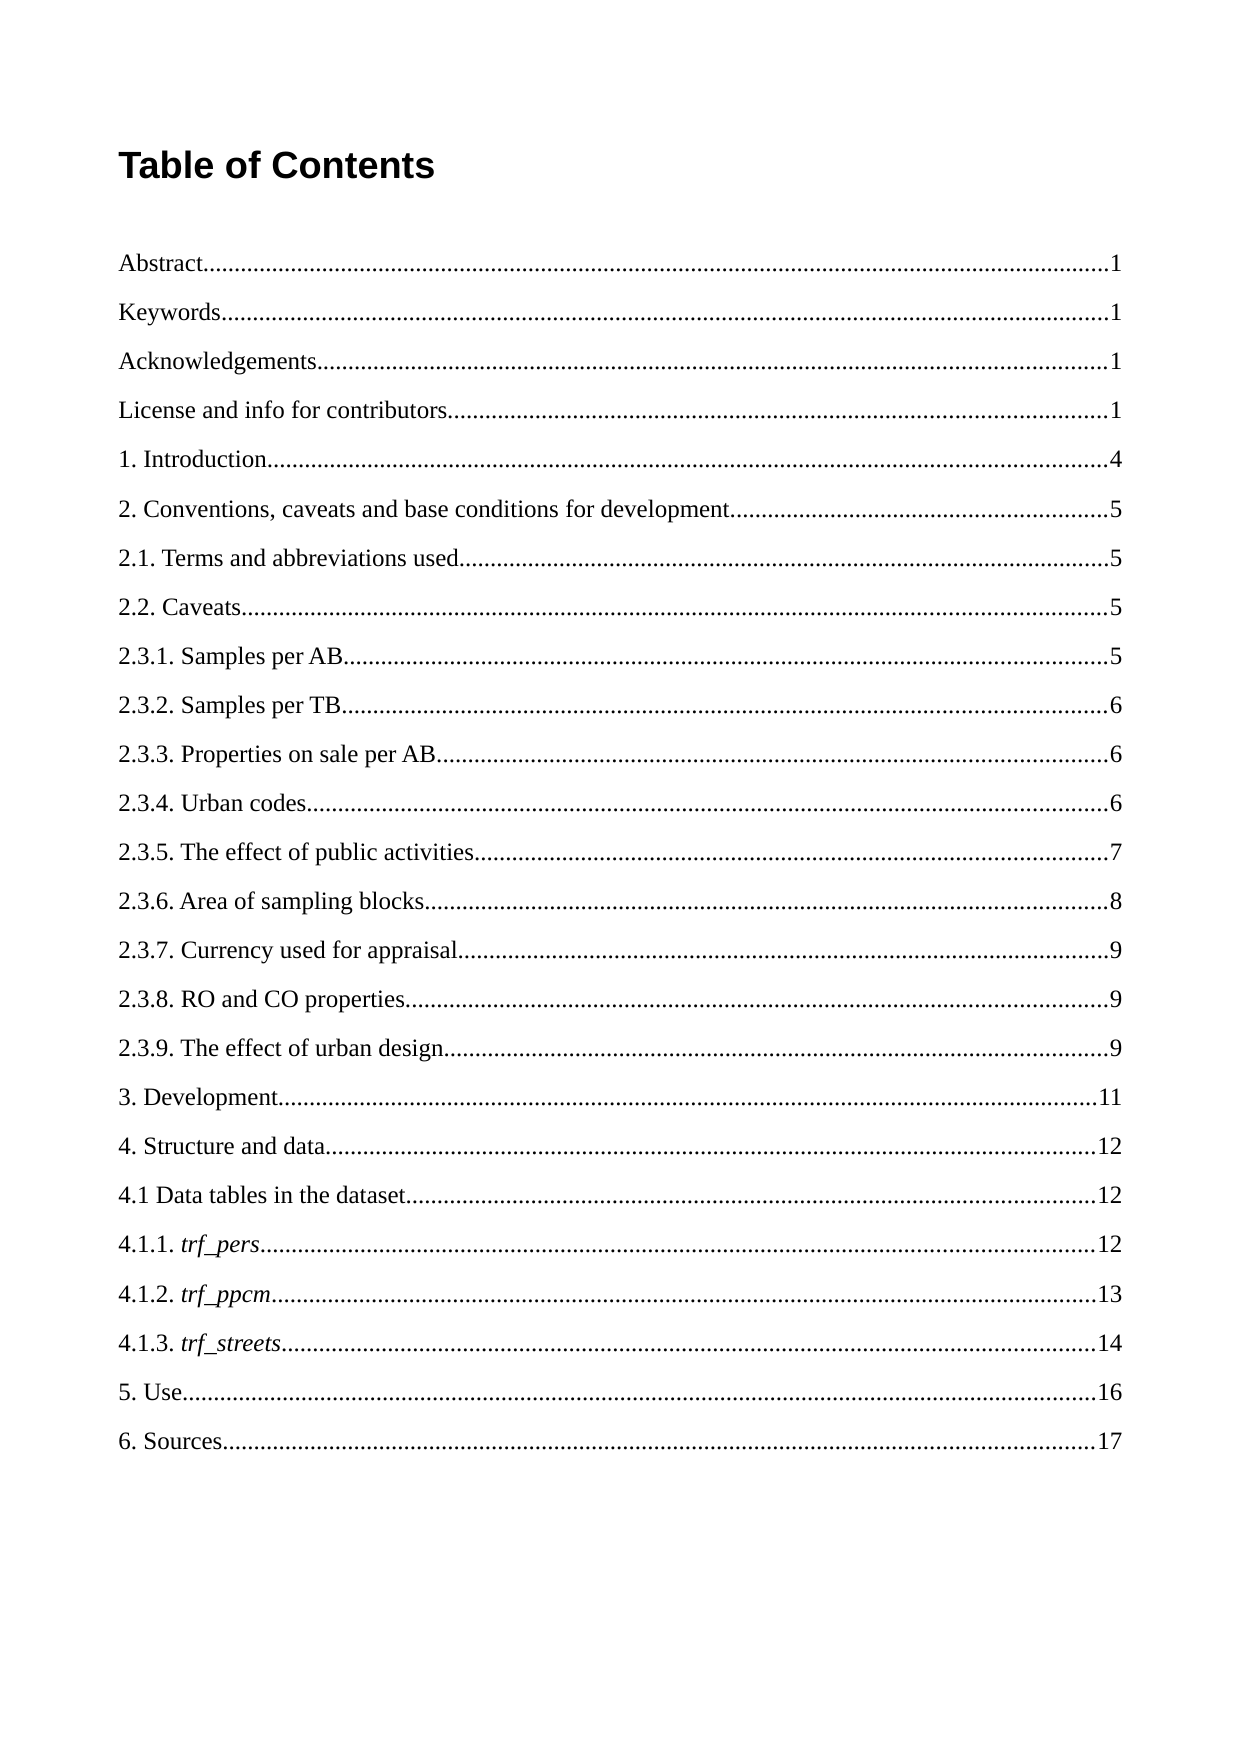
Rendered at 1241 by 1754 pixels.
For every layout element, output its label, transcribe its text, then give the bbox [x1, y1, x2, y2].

text 2.3.2. Samples per TB. 6 [118, 690, 1122, 719]
text Acknowledgements. 1 [118, 346, 1122, 375]
text 6. Sources. 17 [118, 1426, 1122, 1454]
text 2.3.5. The effect of public activities. 7 [118, 837, 1122, 866]
text 2.3.7. Currency used for appraisal. 9 [118, 935, 1122, 964]
text 2.1. Terms and abbreviations used. 5 [118, 543, 1122, 571]
subtitle Table of Contents [118, 143, 1122, 187]
text 5. Use. 16 [118, 1377, 1122, 1406]
text 4.1.3. trf_streets 14 [118, 1328, 1122, 1356]
text 4.1.1. trf_pers 12 [118, 1229, 1122, 1258]
text Abstract. 1 [118, 248, 1122, 277]
text 2.2. Caveats. 5 [118, 592, 1122, 621]
text Keywords. 1 [118, 297, 1122, 326]
text 2.3.9. The effect of urban design. 9 [118, 1033, 1122, 1062]
text 4.1.2. trf_ppcm 13 [118, 1279, 1122, 1307]
text 3. Development. 11 [118, 1082, 1122, 1111]
text 2.3.4. Urban codes. 6 [118, 788, 1122, 817]
text 2.3.1. Samples per AB. 5 [118, 641, 1122, 669]
text 4. Structure and data. 12 [118, 1131, 1122, 1160]
text License and info for contributors. 1 [118, 396, 1122, 424]
text 4.1 Data tables in the dataset. 12 [118, 1181, 1122, 1209]
text 1. Introduction. 4 [118, 444, 1122, 473]
text 2.3.3. Properties on sale per AB. 6 [118, 739, 1122, 768]
text 2.3.6. Area of sampling blocks. 8 [118, 886, 1122, 915]
text 2.3.8. RO and CO properties. 9 [118, 984, 1122, 1013]
text 2. Conventions, caveats and base conditions for development. 5 [118, 494, 1122, 522]
